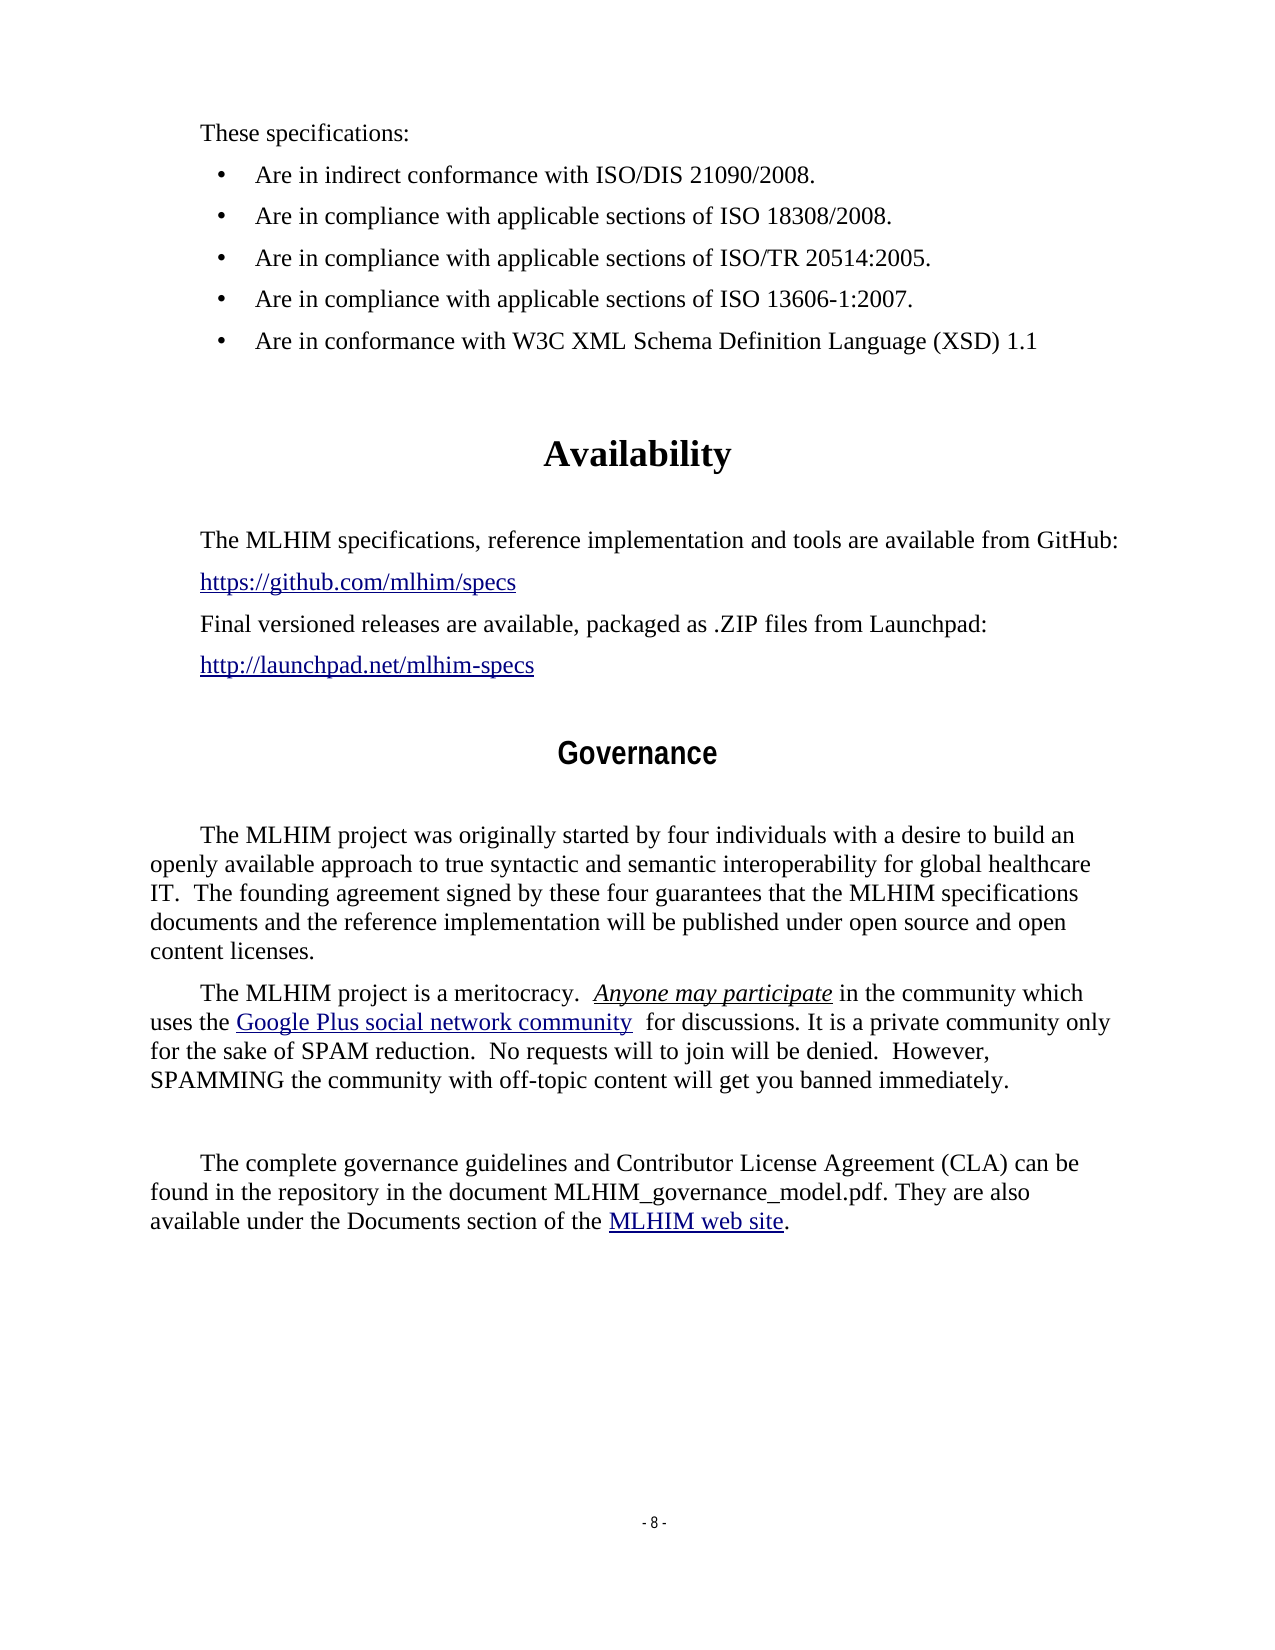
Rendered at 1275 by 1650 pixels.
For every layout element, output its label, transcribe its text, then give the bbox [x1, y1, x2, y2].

list Are in compliance with applicable sections of ISO 13606-1:2007. [217, 284, 1125, 313]
list Are in compliance with applicable sections of ISO 18308/2008. [217, 201, 1125, 230]
text These specifications: [150, 118, 1125, 147]
text The MLHIM specifications, reference implementation and tools are available from GitHub: [150, 525, 1125, 554]
text https://github.com/mlhim/specs [150, 567, 1125, 596]
text The MLHIM project is a meritocracy. Anyone may participate in the community which uses the Google Plus social network community for discussions. It is a private community only for the sake of SPAM reduction. No requests will to join will be denied. However, SPAMMING the community with off-topic content will get you banned immediately. [150, 978, 1125, 1094]
list Are in compliance with applicable sections of ISO/TR 20514:2005. [217, 243, 1125, 272]
text The complete governance guidelines and Contributor License Agreement (CLA) can be found in the repository in the document MLHIM_governance_model.pdf. They are also available under the Documents section of the MLHIM web site. [150, 1148, 1125, 1235]
list Are in indirect conformance with ISO/DIS 21090/2008. [217, 160, 1125, 189]
list Are in conformance with W3C XML Schema Definition Language (XSD) 1.1 [217, 326, 1125, 355]
text http://launchpad.net/mlhim-specs [150, 650, 1125, 679]
text Final versioned releases are available, packaged as .ZIP files from Launchpad: [150, 608, 1125, 637]
text The MLHIM project was originally started by four individuals with a desire to build an openly available approach to true syntactic and semantic interoperability for global healthcare IT. The founding agreement signed by these four guarantees that the MLHIM specifications documents and the reference implementation will be published under open source and open content licenses. [150, 820, 1125, 965]
title Availability [150, 432, 1125, 475]
